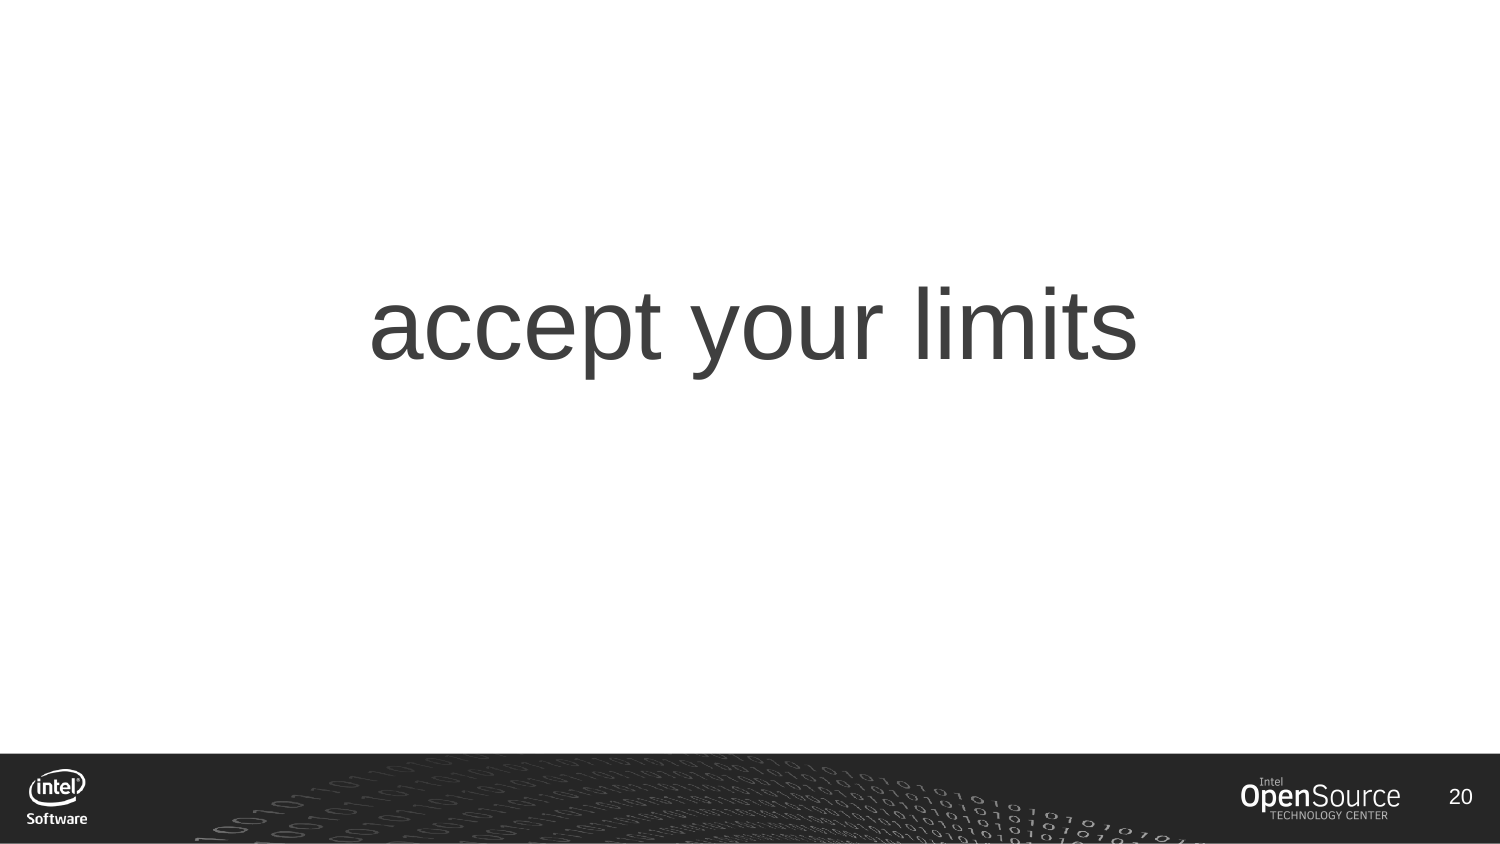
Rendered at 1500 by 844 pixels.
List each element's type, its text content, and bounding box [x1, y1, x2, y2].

title accept your limits [79, 259, 1430, 413]
picture [27, 753, 87, 844]
picture [1220, 757, 1418, 839]
